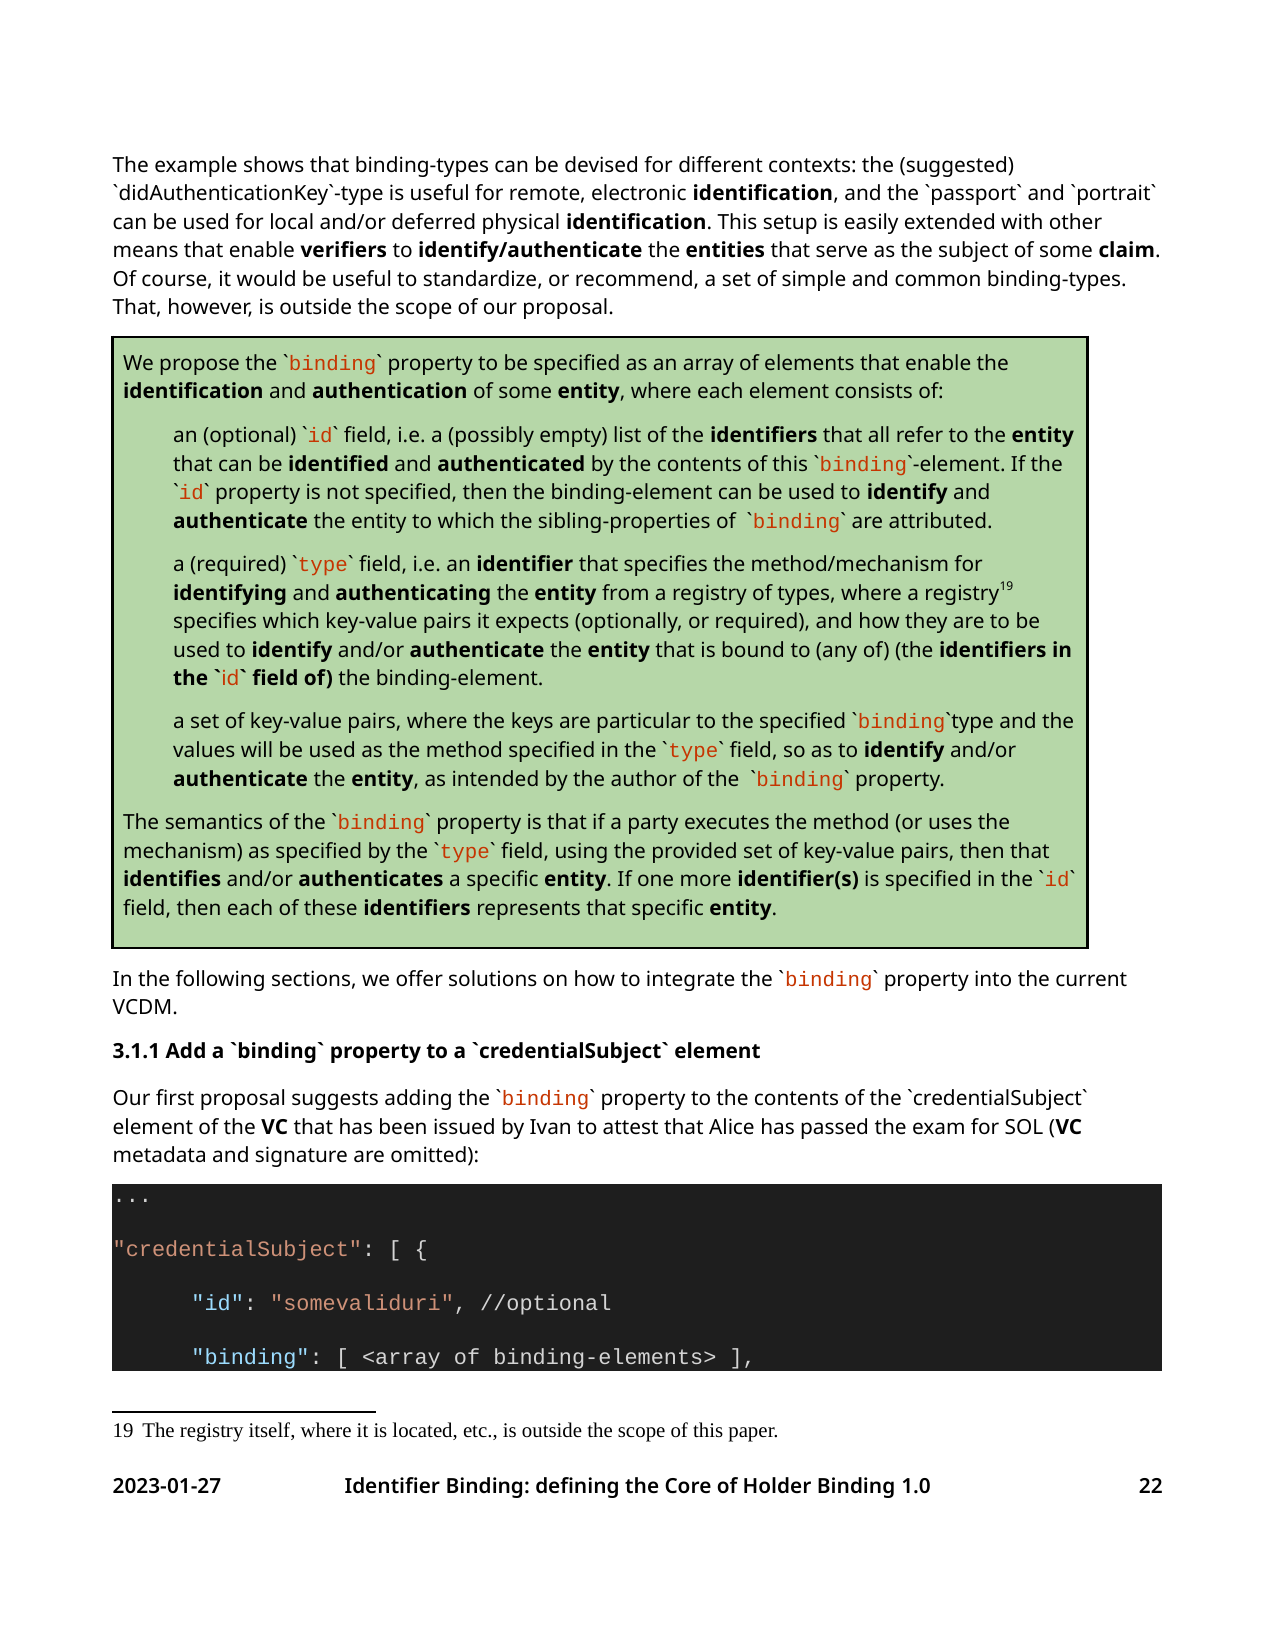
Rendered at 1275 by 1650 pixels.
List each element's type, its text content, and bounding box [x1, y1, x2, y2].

text "credentialSubject": [ { [112, 1238, 1162, 1263]
text The example shows that binding-types can be devised for different contexts: the (suggested) `didAuthenticationKey`-type is useful for remote, electronic identification, and the `passport` and `portrait` can be used for local and/or deferred physical identification. This setup is easily extended with other means that enable verifiers to identify/authenticate the entities that serve as the subject of some claim. Of course, it would be useful to standardize, or recommend, a set of simple and common binding-types. That, however, is outside the scope of our proposal. [112, 150, 1162, 321]
table_header We propose the `binding` property to be specified as an array of elements that enable the identification and authentication of some entity, where each element consists of: an (optional) `id` field, i.e. a (possibly empty) list of the identifiers that all refer to the entity that can be identified and authenticated by the contents of this `binding`-element. If the `id` property is not specified, then the binding-element can be used to identify and authenticate the entity to which the sibling-properties of `binding` are attributed. a (required) `type` field, i.e. an identifier that specifies the method/mechanism for identifying and authenticating the entity from a registry of types, where a registry specifies which key-value pairs it expects (optionally, or required), and how they are to be used to identify and/or authenticate the entity that is bound to (any of) (the identifiers in the `id` field of) the binding-element. a set of key-value pairs, where the keys are particular to the specified `binding`type and the values will be used as the method specified in the `type` field, so as to identify and/or authenticate the entity, as intended by the author of the `binding` property. The semantics of the `binding` property is that if a party executes the method (or uses the mechanism) as specified by the `type` field, using the provided set of key-value pairs, then that identifies and/or authenticates a specific entity. If one more identifier(s) is specified in the `id` field, then each of these identifiers represents that specific entity. [114, 338, 1086, 947]
text ... [112, 1184, 1162, 1208]
text "id": "somevaliduri", //optional [112, 1292, 1162, 1317]
text Our first proposal suggests adding the `binding` property to the contents of the `credentialSubject` element of the VC that has been issued by Ivan to attest that Alice has passed the exam for SOL (VC metadata and signature are omitted): [112, 1083, 1162, 1169]
text "binding": [ <array of binding-elements> ], [112, 1347, 1162, 1371]
subtitle 3.1.1 Add a `binding` property to a `credentialSubject` element [112, 1036, 1162, 1064]
text In the following sections, we offer solutions on how to integrate the `binding` property into the current VCDM. [112, 964, 1162, 1021]
